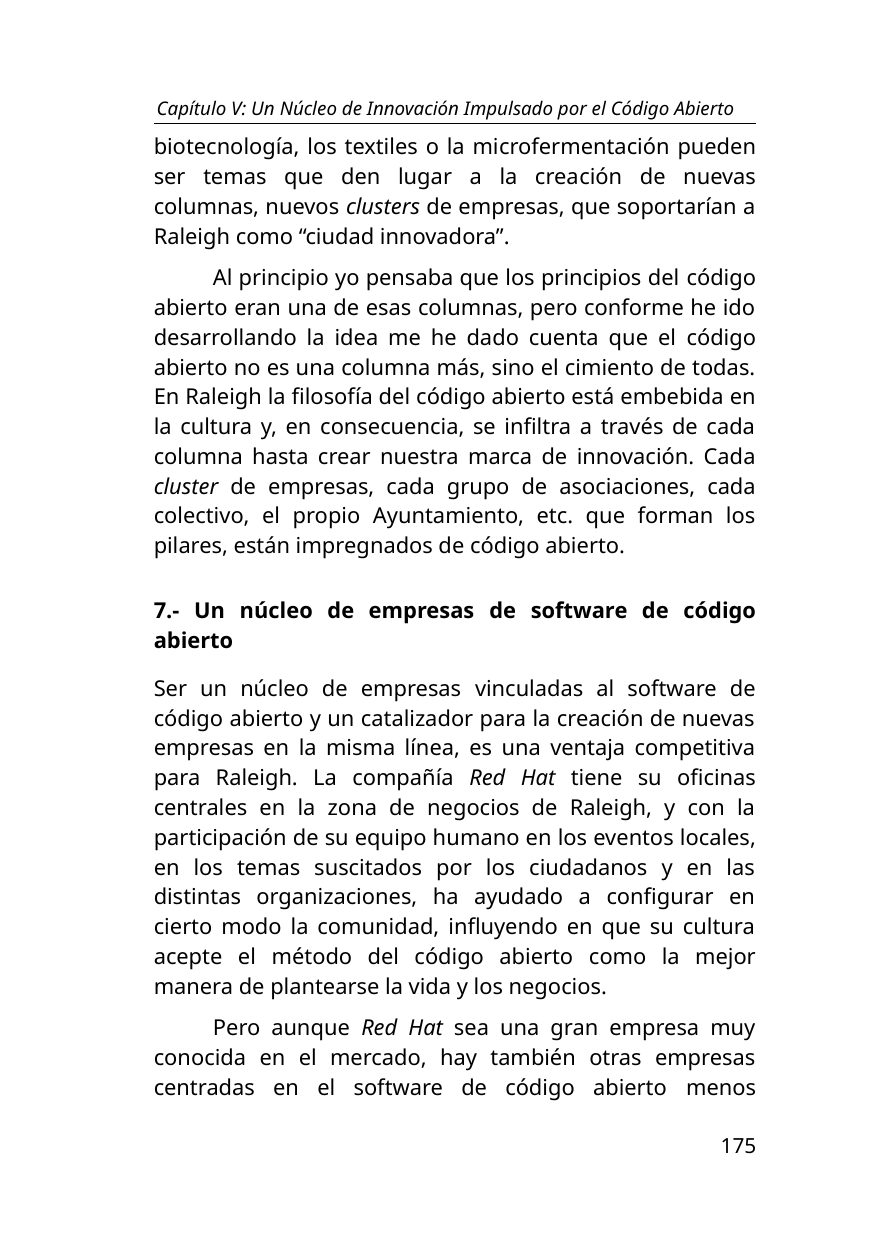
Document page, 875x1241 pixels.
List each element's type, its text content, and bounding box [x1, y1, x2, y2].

text biotecnología, los textiles o la mi­crofermentación pueden ser temas que den lugar a la crea­ción de nuevas columnas, nuevos clusters de empresas, que soportarían a Raleigh como “ciudad innovadora”. [153, 131, 756, 250]
text Pero aunque Red Hat sea una gran empresa muy cono­cida en el mercado, hay también otras empresas centradas en el software de código abierto menos [153, 1012, 756, 1102]
text Ser un núcleo de empresas vinculadas al software de código abierto y un catalizador para la creación de nuevas empresas en la misma línea, es una ventaja competitiva para Raleigh. La compañía Red Hat tiene su oficinas centrales en la zona de negocios de Raleigh, y con la participación de su equipo hu­mano en los eventos locales, en los temas suscitados por los ciudadanos y en las distintas organizaciones, ha ayudado a configurar en cierto modo la comunidad, influyendo en que su cultura acepte el método del código abierto como la mejor manera de plantearse la vida y los negocios. [153, 673, 756, 1001]
subtitle 7.- Un núcleo de empresas de software de código abierto [153, 596, 756, 655]
text Al principio yo pensaba que los principios del código abierto eran una de esas columnas, pero conforme he ido desarrollando la idea me he dado cuenta que el código abier­to no es una columna más, sino el cimiento de todas. En Raleigh la filosofía del código abierto está embebida en la cultura y, en consecuencia, se infiltra a través de cada colum­na hasta crear nuestra marca de innovación. Cada cluster de empresas, cada grupo de asociaciones, cada colectivo, el pro­pio Ayuntamiento, etc. que forman los pilares, están impreg­nados de código abierto. [153, 262, 756, 560]
